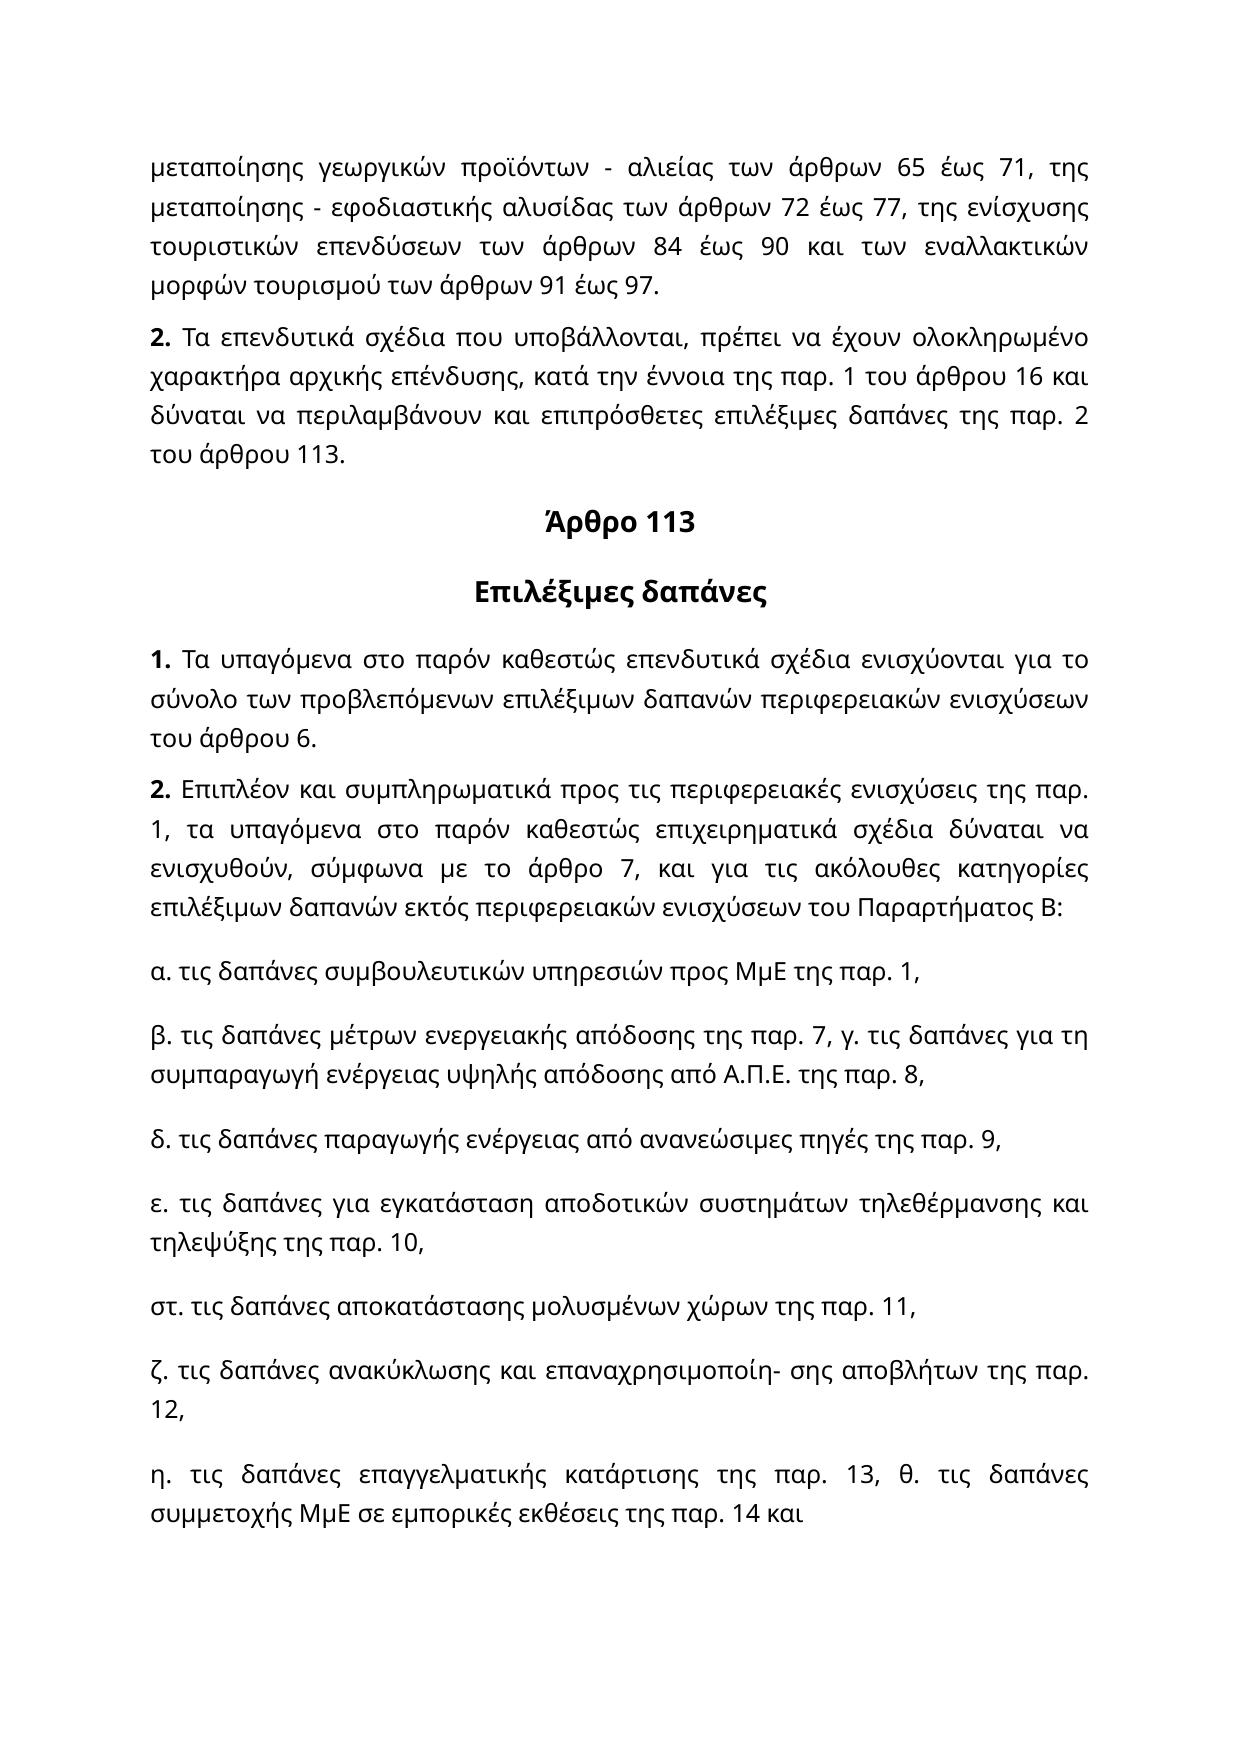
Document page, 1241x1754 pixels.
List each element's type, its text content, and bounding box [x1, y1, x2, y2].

text η. τις δαπάνες επαγγελματικής κατάρτισης της παρ. 13, θ. τις δαπάνες συμμετοχής ΜμΕ σε εμπορικές εκθέσεις της παρ. 14 και [150, 1456, 1090, 1529]
text στ. τις δαπάνες αποκατάστασης μολυσμένων χώρων της παρ. 11, [150, 1289, 1090, 1323]
text 2. Επιπλέον και συμπληρωματικά προς τις περιφερειακές ενισχύσεις της παρ. 1, τα υπαγόμενα στο παρόν καθεστώς επιχειρηματικά σχέδια δύναται να ενισχυθούν, σύμφωνα με το άρθρο 7, και για τις ακόλουθες κατηγορίες επιλέξιμων δαπανών εκτός περιφερειακών ενισχύσεων του Παραρτήματος Β: [150, 772, 1090, 924]
subtitle Επιλέξιμες δαπάνες [150, 571, 1090, 611]
text μεταποίησης γεωργικών προϊόντων - αλιείας των άρθρων 65 έως 71, της μεταποίησης - εφοδιαστικής αλυσίδας των άρθρων 72 έως 77, της ενίσχυσης τουριστικών επενδύσεων των άρθρων 84 έως 90 και των εναλλακτικών μορφών τουρισμού των άρθρων 91 έως 97. [150, 150, 1090, 302]
text ε. τις δαπάνες για εγκατάσταση αποδοτικών συστημάτων τηλεθέρμανσης και τηλεψύξης της παρ. 10, [150, 1185, 1090, 1259]
subtitle Άρθρο 113 [150, 501, 1090, 541]
text ζ. τις δαπάνες ανακύκλωσης και επαναχρησιμοποίη- σης αποβλήτων της παρ. 12, [150, 1353, 1090, 1426]
text 2. Τα επενδυτικά σχέδια που υποβάλλονται, πρέπει να έχουν ολοκληρωμένο χαρακτήρα αρχικής επένδυσης, κατά την έννοια της παρ. 1 του άρθρου 16 και δύναται να περιλαμβάνουν και επιπρόσθετες επιλέξιμες δαπάνες της παρ. 2 του άρθρου 113. [150, 319, 1090, 471]
text δ. τις δαπάνες παραγωγής ενέργειας από ανανεώσιμες πηγές της παρ. 9, [150, 1121, 1090, 1155]
text 1. Τα υπαγόμενα στο παρόν καθεστώς επενδυτικά σχέδια ενισχύονται για το σύνολο των προβλεπόμενων επιλέξιμων δαπανών περιφερειακών ενισχύσεων του άρθρου 6. [150, 642, 1090, 754]
text β. τις δαπάνες μέτρων ενεργειακής απόδοσης της παρ. 7, γ. τις δαπάνες για τη συμπαραγωγή ενέργειας υψηλής απόδοσης από Α.Π.Ε. της παρ. 8, [150, 1018, 1090, 1091]
text α. τις δαπάνες συμβουλευτικών υπηρεσιών προς ΜμΕ της παρ. 1, [150, 954, 1090, 988]
